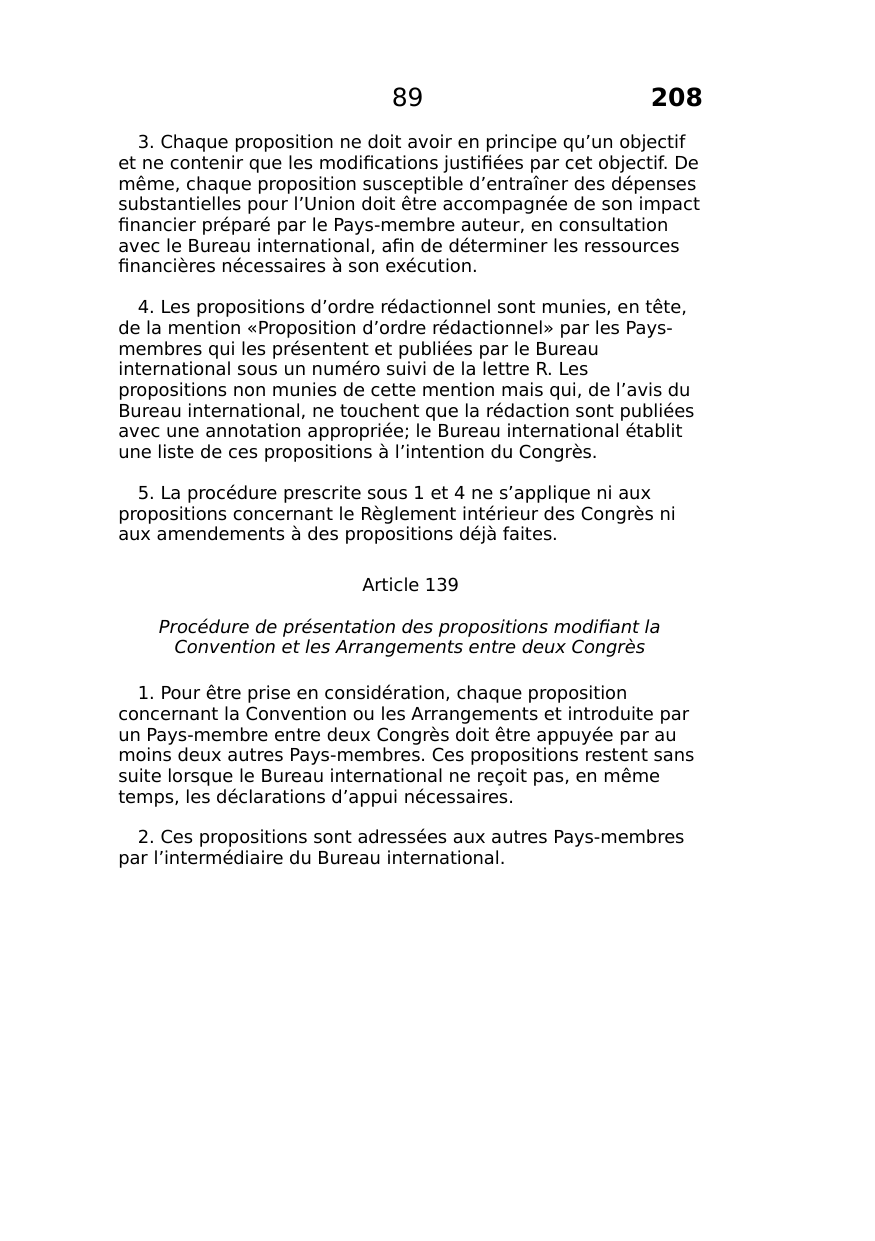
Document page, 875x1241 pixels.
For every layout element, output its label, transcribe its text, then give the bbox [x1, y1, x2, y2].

subtitle Article 139 Procédure de présentation des propositions modifiant la Convention et les Arrangements entre deux Congrès [118, 575, 703, 658]
text 5. La procédure prescrite sous 1 et 4 ne s’applique ni aux propositions concernant le Règlement intérieur des Congrès ni aux amendements à des propositions déjà faites. [118, 483, 703, 545]
text 1. Pour être prise en considération, chaque proposition concernant la Convention ou les Arrangements et introduite par un Pays-membre entre deux Congrès doit être appuyée par au moins deux autres Pays-membres. Ces propositions restent sans suite lorsque le Bureau international ne reçoit pas, en même temps, les déclarations d’appui nécessaires. [118, 683, 703, 807]
text 4. Les propositions d’ordre rédactionnel sont munies, en tête, de la mention «Proposition d’ordre rédactionnel» par les Pays-membres qui les présentent et publiées par le Bureau international sous un numéro suivi de la lettre R. Les propositions non munies de cette mention mais qui, de l’avis du Bureau international, ne touchent que la rédaction sont publiées avec une annotation appropriée; le Bureau international établit une liste de ces propositions à l’intention du Congrès. [118, 297, 703, 463]
text 3. Chaque proposition ne doit avoir en principe qu’un objectif et ne contenir que les modifications justifiées par cet objectif. De même, chaque proposition susceptible d’entraîner des dépenses substantielles pour l’Union doit être accompagnée de son impact financier préparé par le Pays-membre auteur, en consultation avec le Bureau international, afin de déterminer les ressources financières nécessaires à son exécution. [118, 132, 703, 277]
text 2. Ces propositions sont adressées aux autres Pays-membres par l’intermédiaire du Bureau international. [118, 827, 703, 869]
